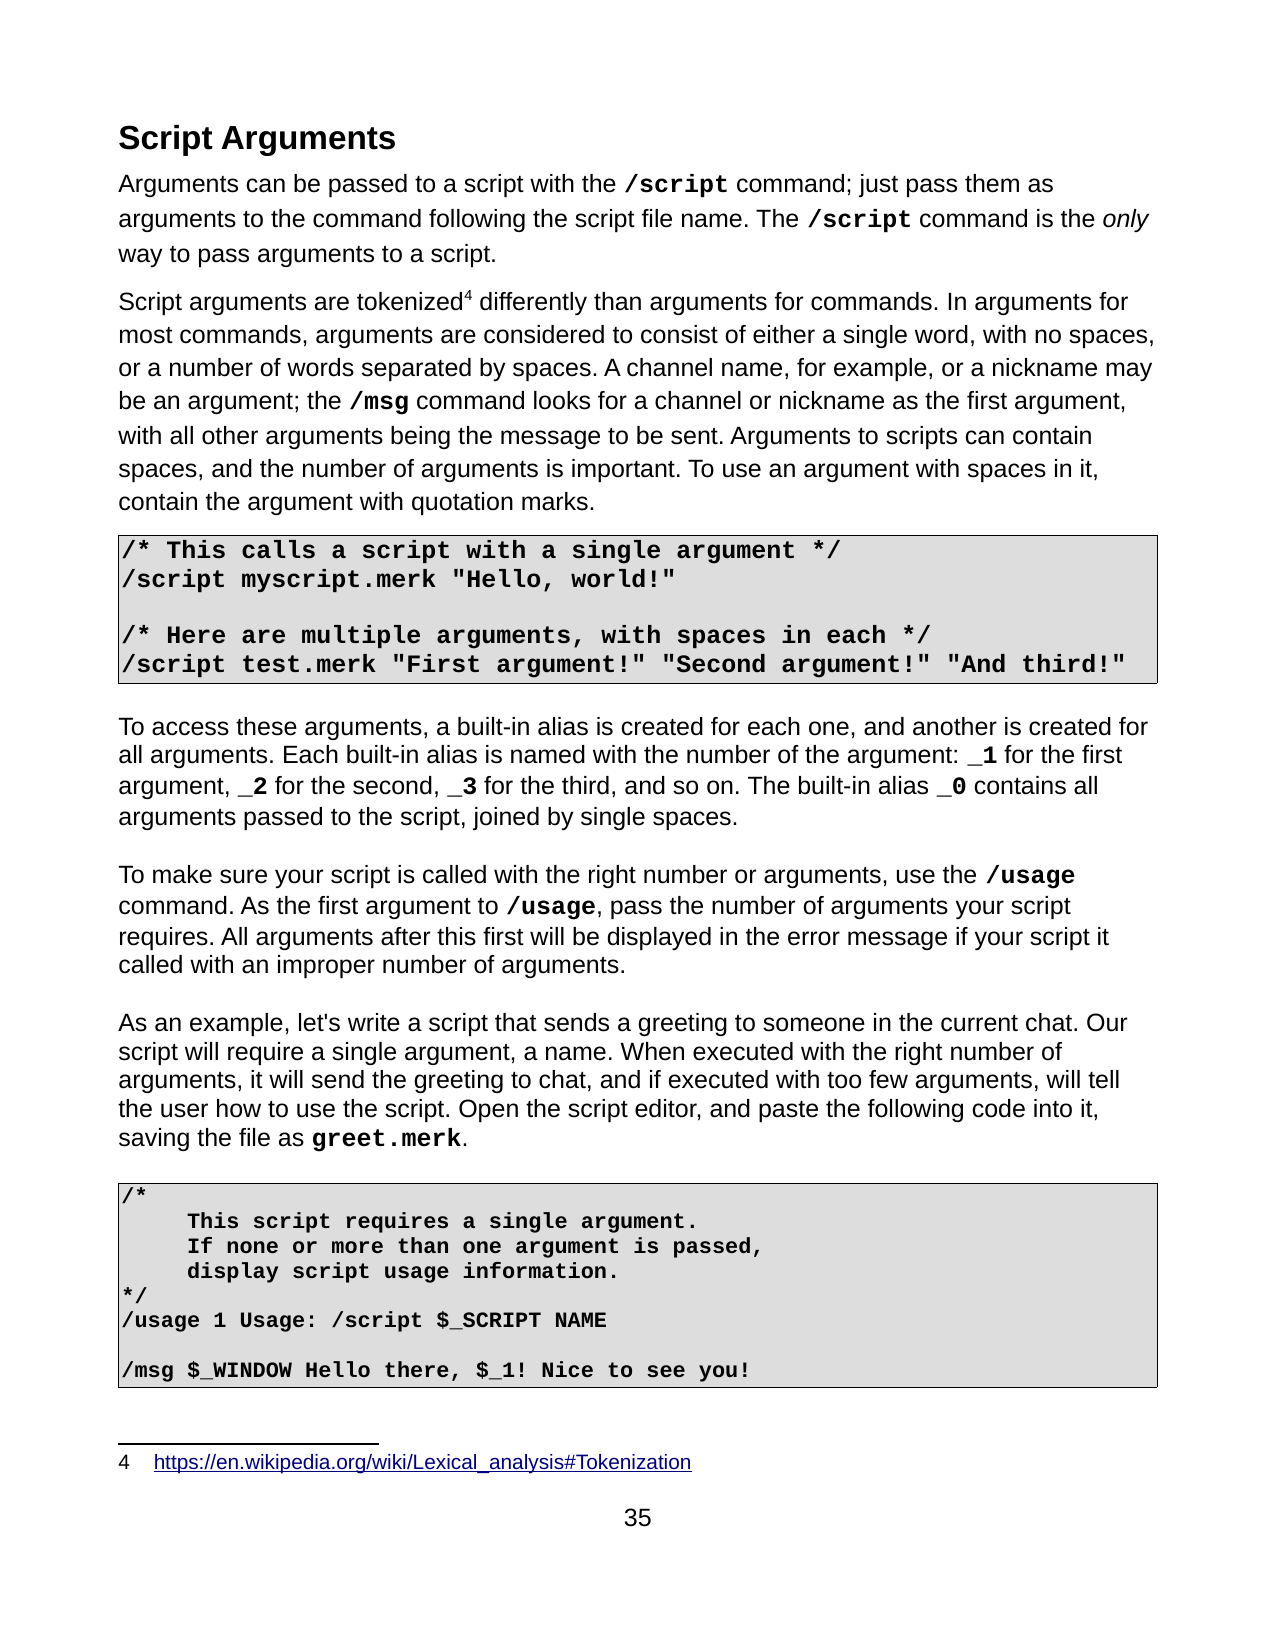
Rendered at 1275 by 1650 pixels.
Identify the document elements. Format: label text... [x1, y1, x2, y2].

text To access these arguments, a built-in alias is created for each one, and another is created for all arguments. Each built-in alias is named with the number of the argument: _1 for the first argument, _2 for the second, _3 for the third, and so on. The built-in alias _0 contains all arguments passed to the script, joined by single spaces. [118, 712, 1157, 831]
table_header /* This script requires a single argument. If none or more than one argument is passed, display script usage information. */ /usage 1 Usage: /script $_SCRIPT NAME /msg $_WINDOW Hello there, $_1! Nice to see you! [119, 1184, 1157, 1387]
text As an example, let's write a script that sends a greeting to someone in the current chat. Our script will require a single argument, a name. When executed with the right number of arguments, it will send the greeting to chat, and if executed with too few arguments, will tell the user how to use the script. Open the script editor, and paste the following code into it, saving the file as greet.merk. [118, 1008, 1157, 1154]
text https://en.wikipedia.org/wiki/Lexical_analysis#Tokenization [118, 1450, 1157, 1474]
subtitle Script Arguments [118, 118, 1157, 157]
text Script arguments are tokenized differently than arguments for commands. In arguments for most commands, arguments are considered to consist of either a single word, with no spaces, or a number of words separated by spaces. A channel name, for example, or a nickname may be an argument; the /msg command looks for a channel or nickname as the first argument, with all other arguments being the message to be sent. Arguments to scripts can contain spaces, and the number of arguments is important. To use an argument with spaces in it, contain the argument with quotation marks. [118, 287, 1157, 516]
text To make sure your script is called with the right number or arguments, use the /usage command. As the first argument to /usage, pass the number of arguments your script requires. All arguments after this first will be displayed in the error message if your script it called with an improper number of arguments. [118, 860, 1157, 979]
text Arguments can be passed to a script with the /script command; just pass them as arguments to the command following the script file name. The /script command is the only way to pass arguments to a script. [118, 169, 1157, 268]
table_header /* This calls a script with a single argument */ /script myscript.merk "Hello, world!" /* Here are multiple arguments, with spaces in each */ /script test.merk "First argument!" "Second argument!" "And third!" [119, 536, 1157, 683]
